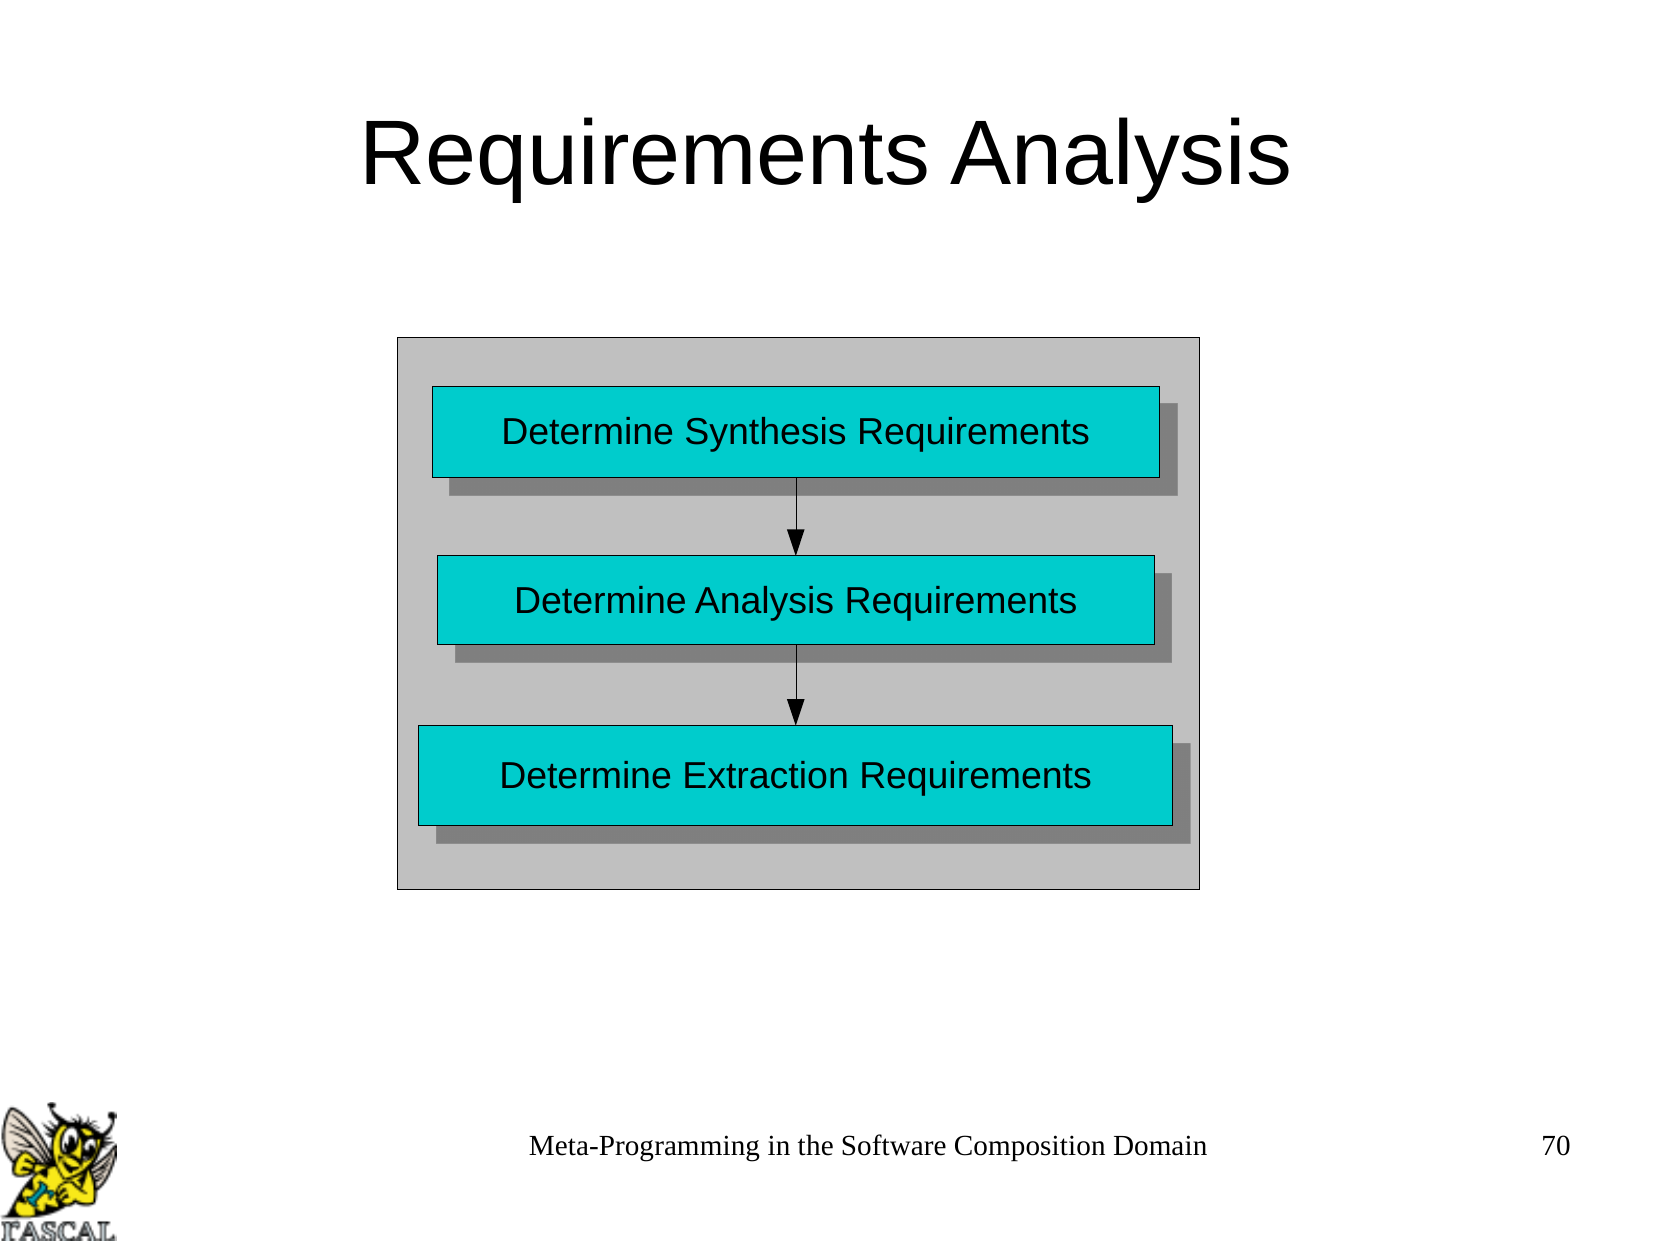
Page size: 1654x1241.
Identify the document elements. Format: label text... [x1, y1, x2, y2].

title Requirements Analysis [82, 49, 1571, 257]
picture [0, 1102, 117, 1241]
text_box [397, 337, 1200, 890]
text_box Determine Analysis Requirements [437, 555, 1155, 645]
text_box Determine Extraction Requirements [418, 725, 1173, 826]
text_box Determine Synthesis Requirements [432, 386, 1160, 478]
